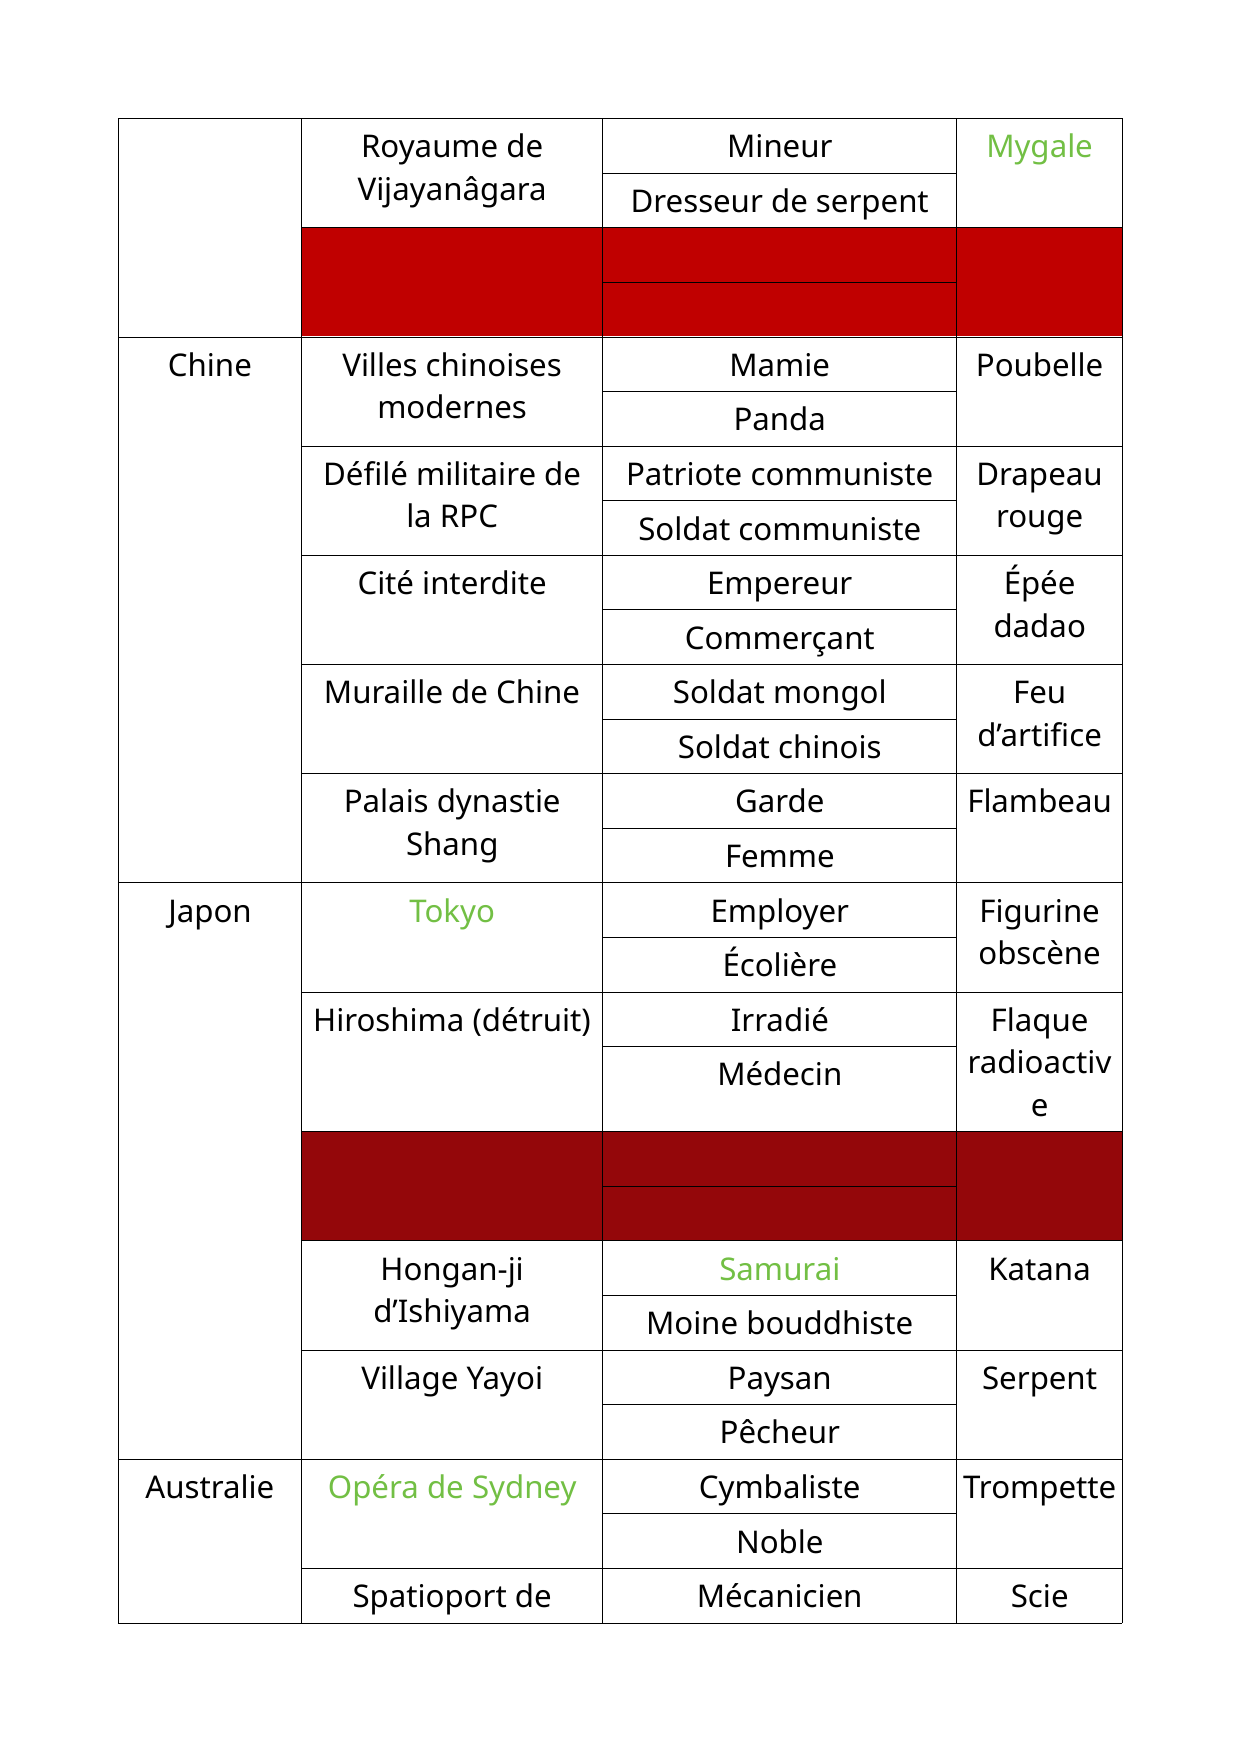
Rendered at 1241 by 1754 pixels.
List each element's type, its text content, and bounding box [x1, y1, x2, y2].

table_cell Soldat communiste [603, 501, 956, 555]
table_cell Flambeau [957, 774, 1122, 882]
table_cell Patriote communiste [603, 447, 956, 500]
table_cell Trompette [957, 1460, 1122, 1568]
table_cell Cymbaliste [603, 1460, 956, 1513]
table_cell Panda [603, 392, 956, 446]
table_cell Village Yayoi [302, 1351, 602, 1459]
table_cell [603, 1132, 956, 1186]
table_cell Japon [119, 883, 301, 1459]
table_cell Poubelle [957, 338, 1122, 446]
table_cell Employer [603, 883, 956, 937]
table_cell Défilé militaire de la RPC [302, 447, 602, 555]
table_cell Muraille de Chine [302, 665, 602, 773]
table_cell Paysan [603, 1351, 956, 1404]
table_cell [302, 1132, 602, 1240]
table_cell Tokyo [302, 883, 602, 991]
table_cell Royaume de Vijayanâgara [302, 119, 602, 227]
table_cell Palais dynastie Shang [302, 774, 602, 882]
table_cell Flaque radioactive [957, 993, 1122, 1131]
table_cell [957, 228, 1122, 336]
table_cell Drapeau rouge [957, 447, 1122, 555]
table_cell Figurine obscène [957, 883, 1122, 991]
table_cell Hongan-ji d’Ishiyama [302, 1241, 602, 1349]
table_cell Noble [603, 1514, 956, 1568]
table_cell [302, 228, 602, 336]
table_cell Serpent [957, 1351, 1122, 1459]
table_cell Épée dadao [957, 556, 1122, 664]
table_cell Mécanicien [603, 1569, 956, 1622]
table_cell Samurai [603, 1241, 956, 1295]
table_cell Mamie [603, 338, 956, 391]
table_cell Femme [603, 829, 956, 882]
table_cell Soldat mongol [603, 665, 956, 718]
table_cell [957, 1132, 1122, 1240]
table_cell Feu d’artifice [957, 665, 1122, 773]
table_cell Hiroshima (détruit) [302, 993, 602, 1131]
table_cell Opéra de Sydney [302, 1460, 602, 1568]
table_cell Spatioport de [302, 1569, 602, 1622]
table_cell Médecin [603, 1047, 956, 1131]
table_cell [603, 1187, 956, 1240]
table_cell [603, 283, 956, 336]
table_cell Commerçant [603, 610, 956, 664]
table_cell [603, 228, 956, 282]
table_cell [119, 119, 301, 336]
table_cell Empereur [603, 556, 956, 609]
table_cell Mygale [957, 119, 1122, 227]
table_cell Dresseur de serpent [603, 174, 956, 227]
table_cell Cité interdite [302, 556, 602, 664]
table_cell Scie [957, 1569, 1122, 1622]
table_cell Katana [957, 1241, 1122, 1349]
table_cell Moine bouddhiste [603, 1296, 956, 1349]
table_cell Soldat chinois [603, 720, 956, 773]
table_cell Pêcheur [603, 1405, 956, 1459]
table_cell Mineur [603, 119, 956, 173]
table_cell Garde [603, 774, 956, 828]
table_cell Chine [119, 338, 301, 882]
table_cell Écolière [603, 938, 956, 991]
table_cell Irradié [603, 993, 956, 1046]
table_cell Australie [119, 1460, 301, 1622]
table_cell Villes chinoises modernes [302, 338, 602, 446]
